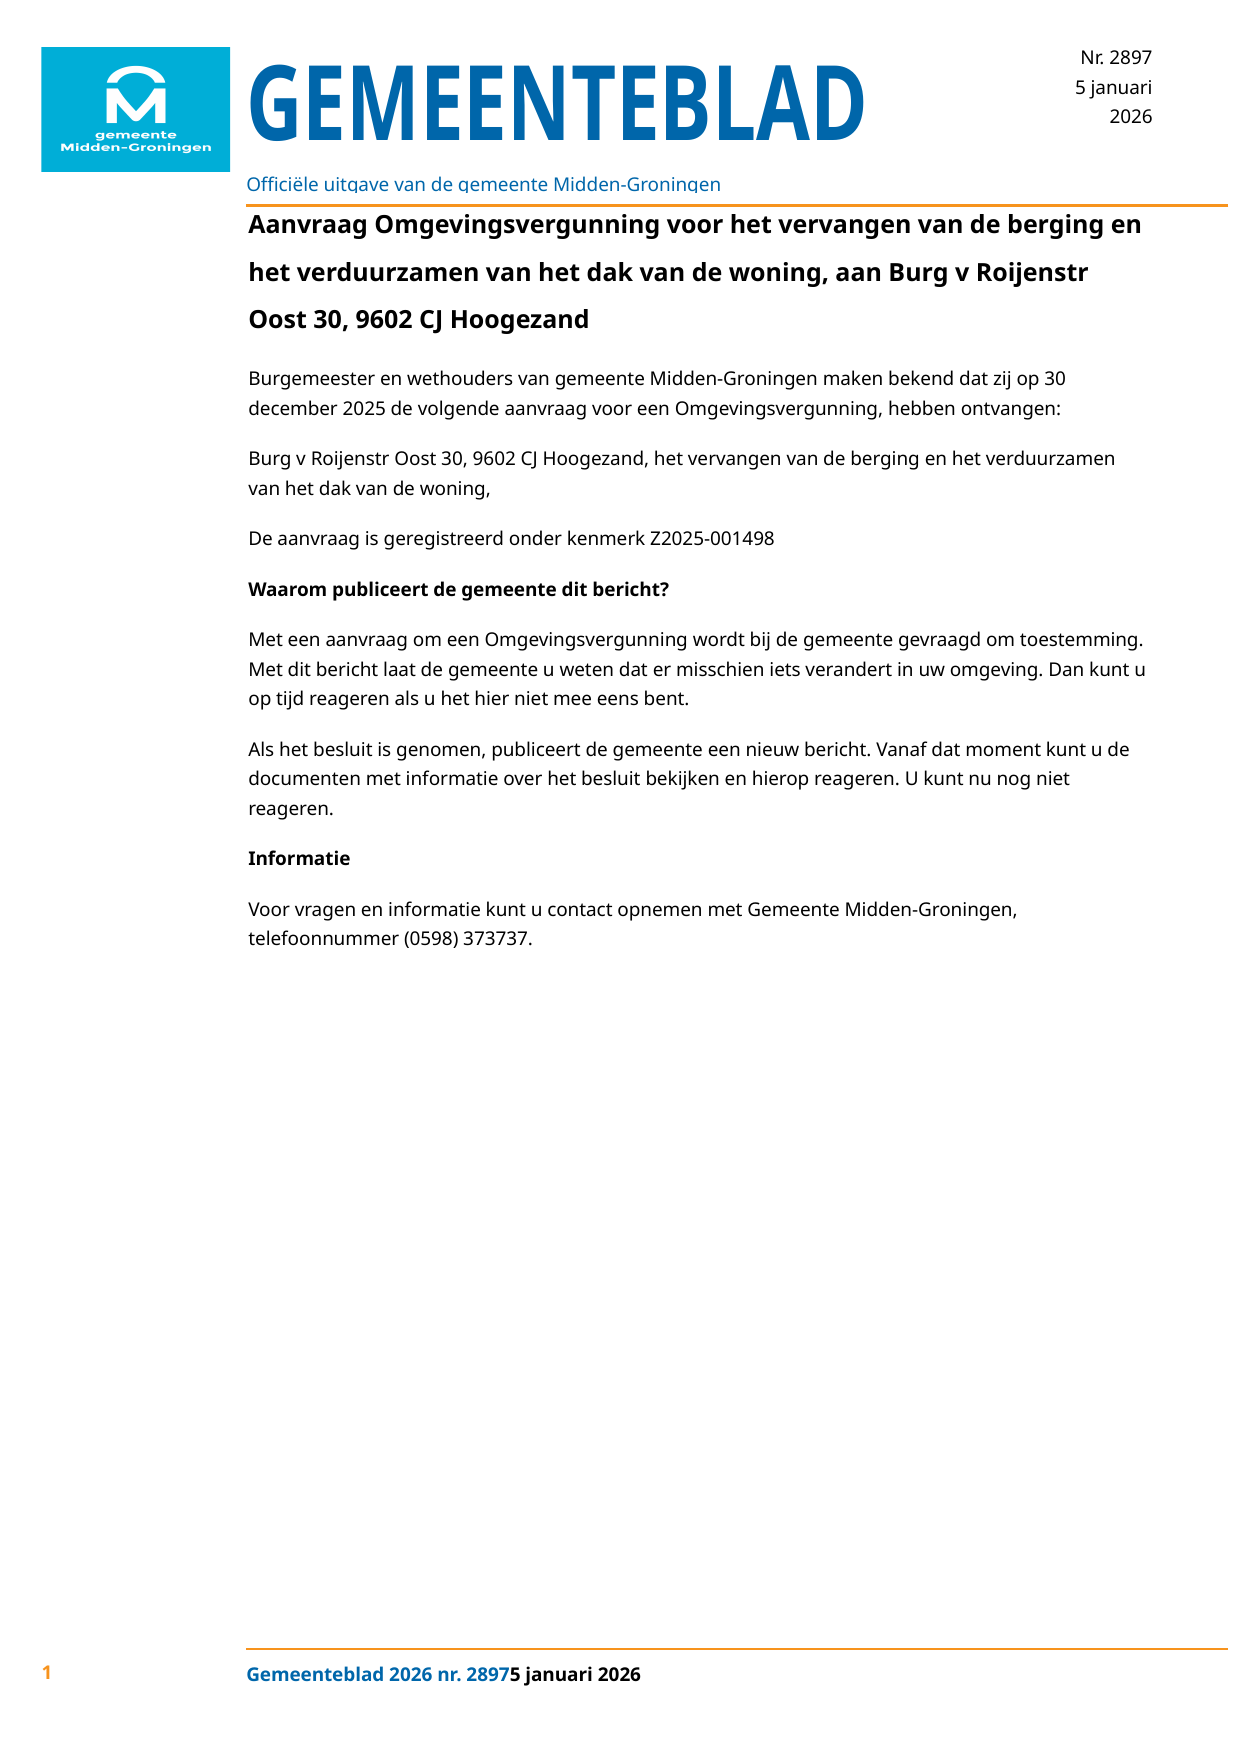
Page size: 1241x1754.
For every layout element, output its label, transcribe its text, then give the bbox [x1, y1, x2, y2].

picture [108, 66, 164, 82]
text Waarom publiceert de gemeente dit bericht? [248, 576, 1152, 602]
text Burg v Roijenstr Oost 30, 9602 CJ Hoogezand, het vervangen van de berging en het verduurzamen van het dak van de woning, [248, 446, 1152, 501]
text Voor vragen en informatie kunt u contact opnemen met Gemeente Midden-Groningen, telefoonnummer (0598) 373737. [248, 896, 1152, 951]
picture [107, 89, 165, 122]
text De aanvraag is geregistreerd onder kenmerk Z2025-001498 [248, 526, 1152, 551]
text Als het besluit is genomen, publiceert de gemeente een nieuw bericht. Vanaf dat moment kunt u de documenten met informatie over het besluit bekijken en hierop reageren. U kunt nu nog niet reageren. [248, 736, 1152, 821]
text Aanvraag Omgevingsvergunning voor het vervangen van de berging en het verduurzamen van het dak van de woning, aan Burg v Roijenstr Oost 30, 9602 CJ Hoogezand [248, 207, 1152, 336]
picture [184, 146, 190, 153]
text Informatie [248, 846, 1152, 871]
text Burgemeester en wethouders van gemeente Midden-Groningen maken bekend dat zij op 30 december 2025 de volgende aanvraag voor een Omgevingsvergunning, hebben ontvangen: [248, 366, 1152, 421]
text Met een aanvraag om een Omgevingsvergunning wordt bij de gemeente gevraagd om toestemming. Met dit bericht laat de gemeente u weten dat er misschien iets verandert in uw omgeving. Dan kunt u op tijd reageren als u het hier niet mee eens bent. [248, 626, 1152, 711]
